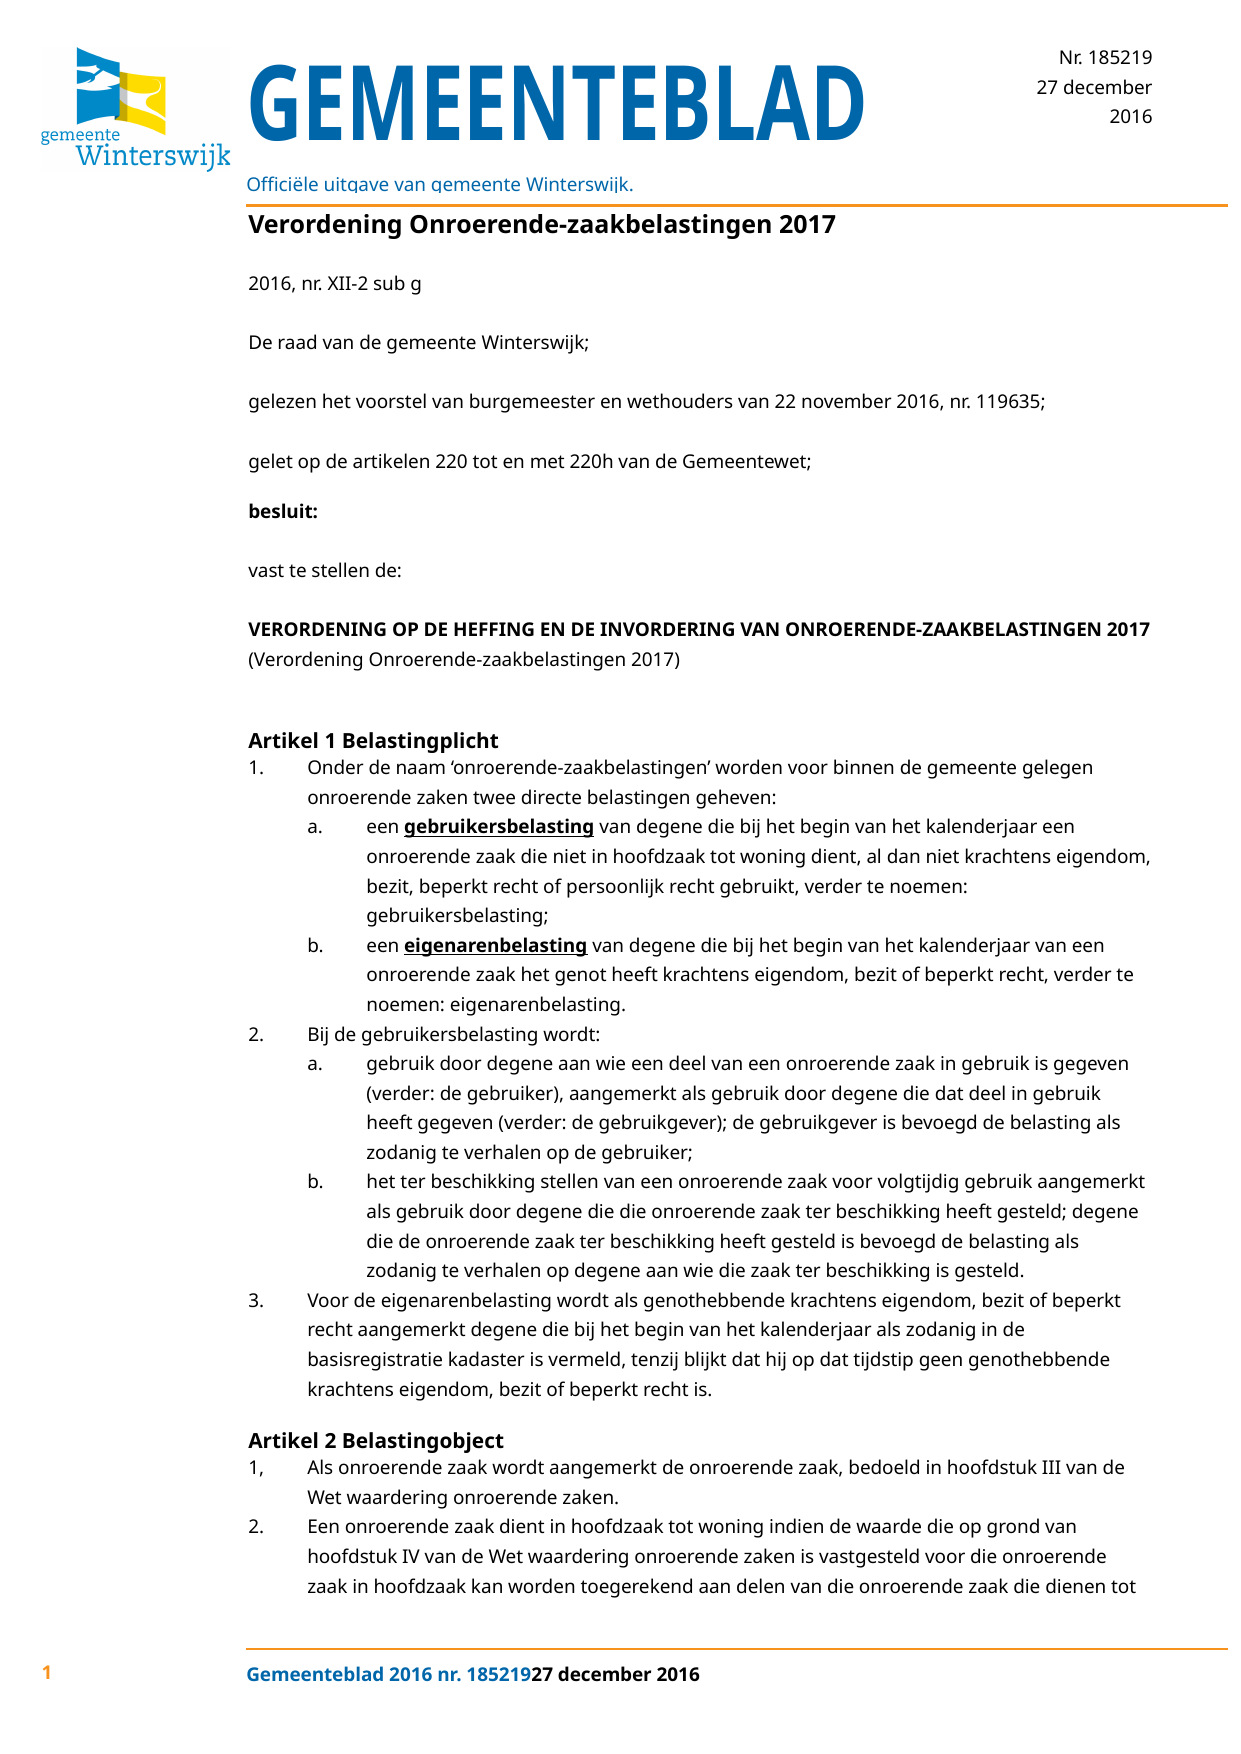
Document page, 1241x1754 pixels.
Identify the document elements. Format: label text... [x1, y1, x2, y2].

list Voor de eigenarenbelasting wordt als genothebbende krachtens eigendom, bezit of beperkt recht aangemerkt degene die bij het begin van het kalenderjaar als zodanig in de basisregistratie kadaster is vermeld, tenzij blijkt dat hij op dat tijdstip geen genothebbende krachtens eigendom, bezit of beperkt recht is. [248, 1287, 1152, 1401]
text VERORDENING OP DE HEFFING EN DE INVORDERING VAN ONROERENDE-ZAAKBELASTINGEN 2017 [248, 616, 1152, 642]
list een eigenarenbelasting van degene die bij het begin van het kalenderjaar van een onroerende zaak het genot heeft krachtens eigendom, bezit of beperkt recht, verder te noemen: eigenarenbelasting. [307, 932, 1152, 1017]
text De raad van de gemeente Winterswijk; [248, 329, 1152, 355]
list Als onroerende zaak wordt aangemerkt de onroerende zaak, bedoeld in hoofdstuk III van de Wet waardering onroerende zaken. [248, 1454, 1152, 1510]
list Onder de naam ‘onroerende-zaakbelastingen’ worden voor binnen de gemeente gelegen onroerende zaken twee directe belastingen geheven: [248, 754, 1152, 810]
list een gebruikersbelasting van degene die bij het begin van het kalenderjaar een onroerende zaak die niet in hoofdzaak tot woning dient, al dan niet krachtens eigendom, bezit, beperkt recht of persoonlijk recht gebruikt, verder te noemen: gebruikersbelasting; [307, 814, 1152, 928]
text (Verordening Onroerende-zaakbelastingen 2017) [248, 646, 1152, 672]
list Bij de gebruikersbelasting wordt: [248, 1021, 1152, 1046]
text Verordening Onroerende-zaakbelastingen 2017 [248, 207, 1152, 241]
text vast te stellen de: [248, 557, 1152, 583]
list Een onroerende zaak dient in hoofdzaak tot woning indien de waarde die op grond van hoofdstuk IV van de Wet waardering onroerende zaken is vastgesteld voor die onroerende zaak in hoofdzaak kan worden toegerekend aan delen van die onroerende zaak die dienen tot [248, 1514, 1152, 1599]
text besluit: [248, 498, 1152, 524]
text gelet op de artikelen 220 tot en met 220h van de Gemeentewet; [248, 448, 1152, 473]
picture [225, 153, 231, 162]
text Artikel 1 Belastingplicht [248, 726, 1152, 754]
list het ter beschikking stellen van een onroerende zaak voor volgtijdig gebruik aangemerkt als gebruik door degene die die onroerende zaak ter beschikking heeft gesteld; degene die de onroerende zaak ter beschikking heeft gesteld is bevoegd de belasting als zodanig te verhalen op degene aan wie die zaak ter beschikking is gesteld. [307, 1169, 1152, 1283]
text gelezen het voorstel van burgemeester en wethouders van 22 november 2016, nr. 119635; [248, 389, 1152, 414]
picture [41, 47, 231, 172]
list gebruik door degene aan wie een deel van een onroerende zaak in gebruik is gegeven (verder: de gebruiker), aangemerkt als gebruik door degene die dat deel in gebruik heeft gegeven (verder: de gebruikgever); de gebruikgever is bevoegd de belasting als zodanig te verhalen op de gebruiker; [307, 1050, 1152, 1165]
text 2016, nr. XII-2 sub g [248, 270, 1152, 296]
text Artikel 2 Belastingobject [248, 1426, 1152, 1454]
